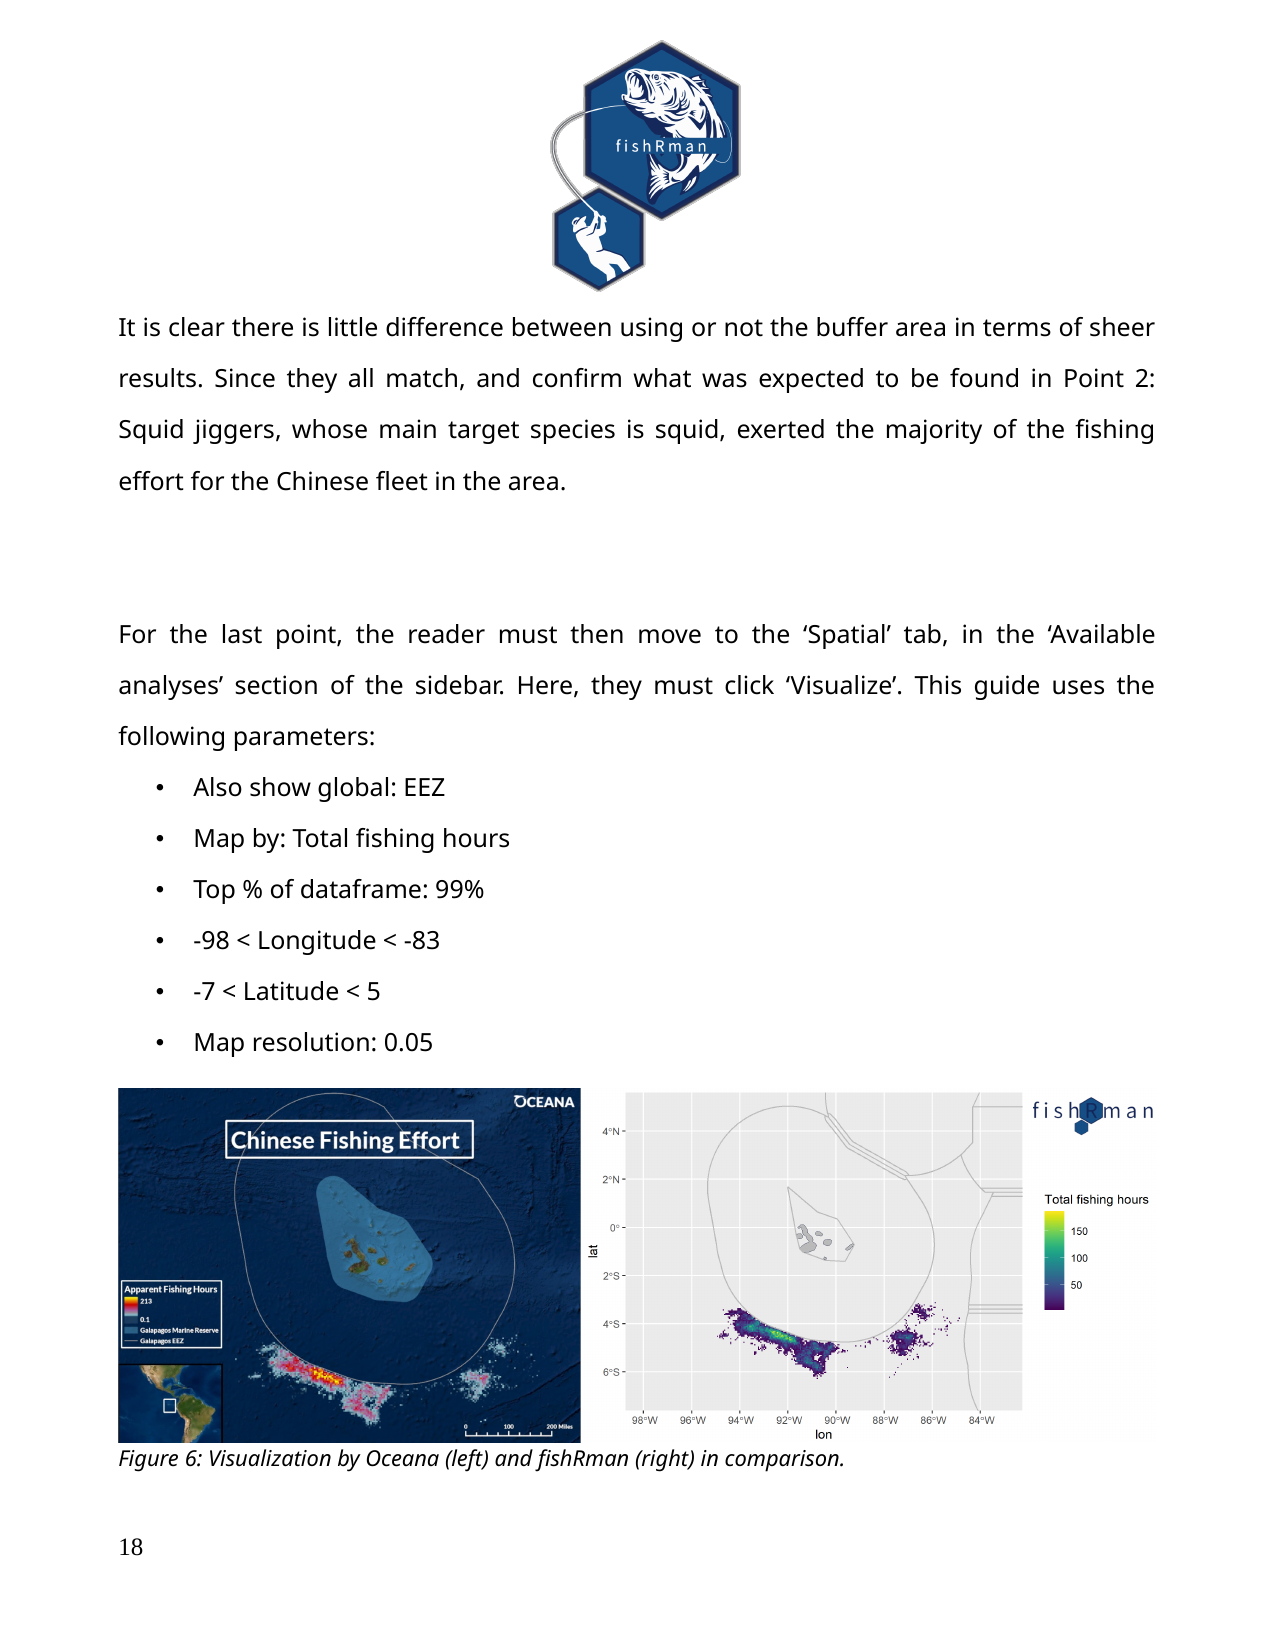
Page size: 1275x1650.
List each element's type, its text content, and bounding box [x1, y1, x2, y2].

list -7 < Latitude < 5 [156, 973, 1157, 1008]
text For the last point, the reader must then move to the ‘Spatial’ tab, in the ‘Available analyses’ section of the sidebar. Here, they must click ‘Visualize’. This guide uses the following parameters: [118, 616, 1157, 752]
list Also show global: EEZ [156, 769, 1157, 803]
text Figure 6: Visualization by Oceana (left) and fishRman (right) in comparison. [118, 1443, 1157, 1472]
picture [510, 38, 765, 293]
picture [118, 1088, 1157, 1443]
list Map by: Total fishing hours [156, 820, 1157, 854]
list -98 < Longitude < -83 [156, 922, 1157, 957]
list Top % of dataframe: 99% [156, 871, 1157, 906]
text It is clear there is little difference between using or not the buffer area in terms of sheer results. Since they all match, and confirm what was expected to be found in Point 2: Squid jiggers, whose main target species is squid, exerted the majority of the fishing effort for the Chinese fleet in the area. [118, 293, 1157, 497]
list Map resolution: 0.05 [156, 1024, 1157, 1059]
